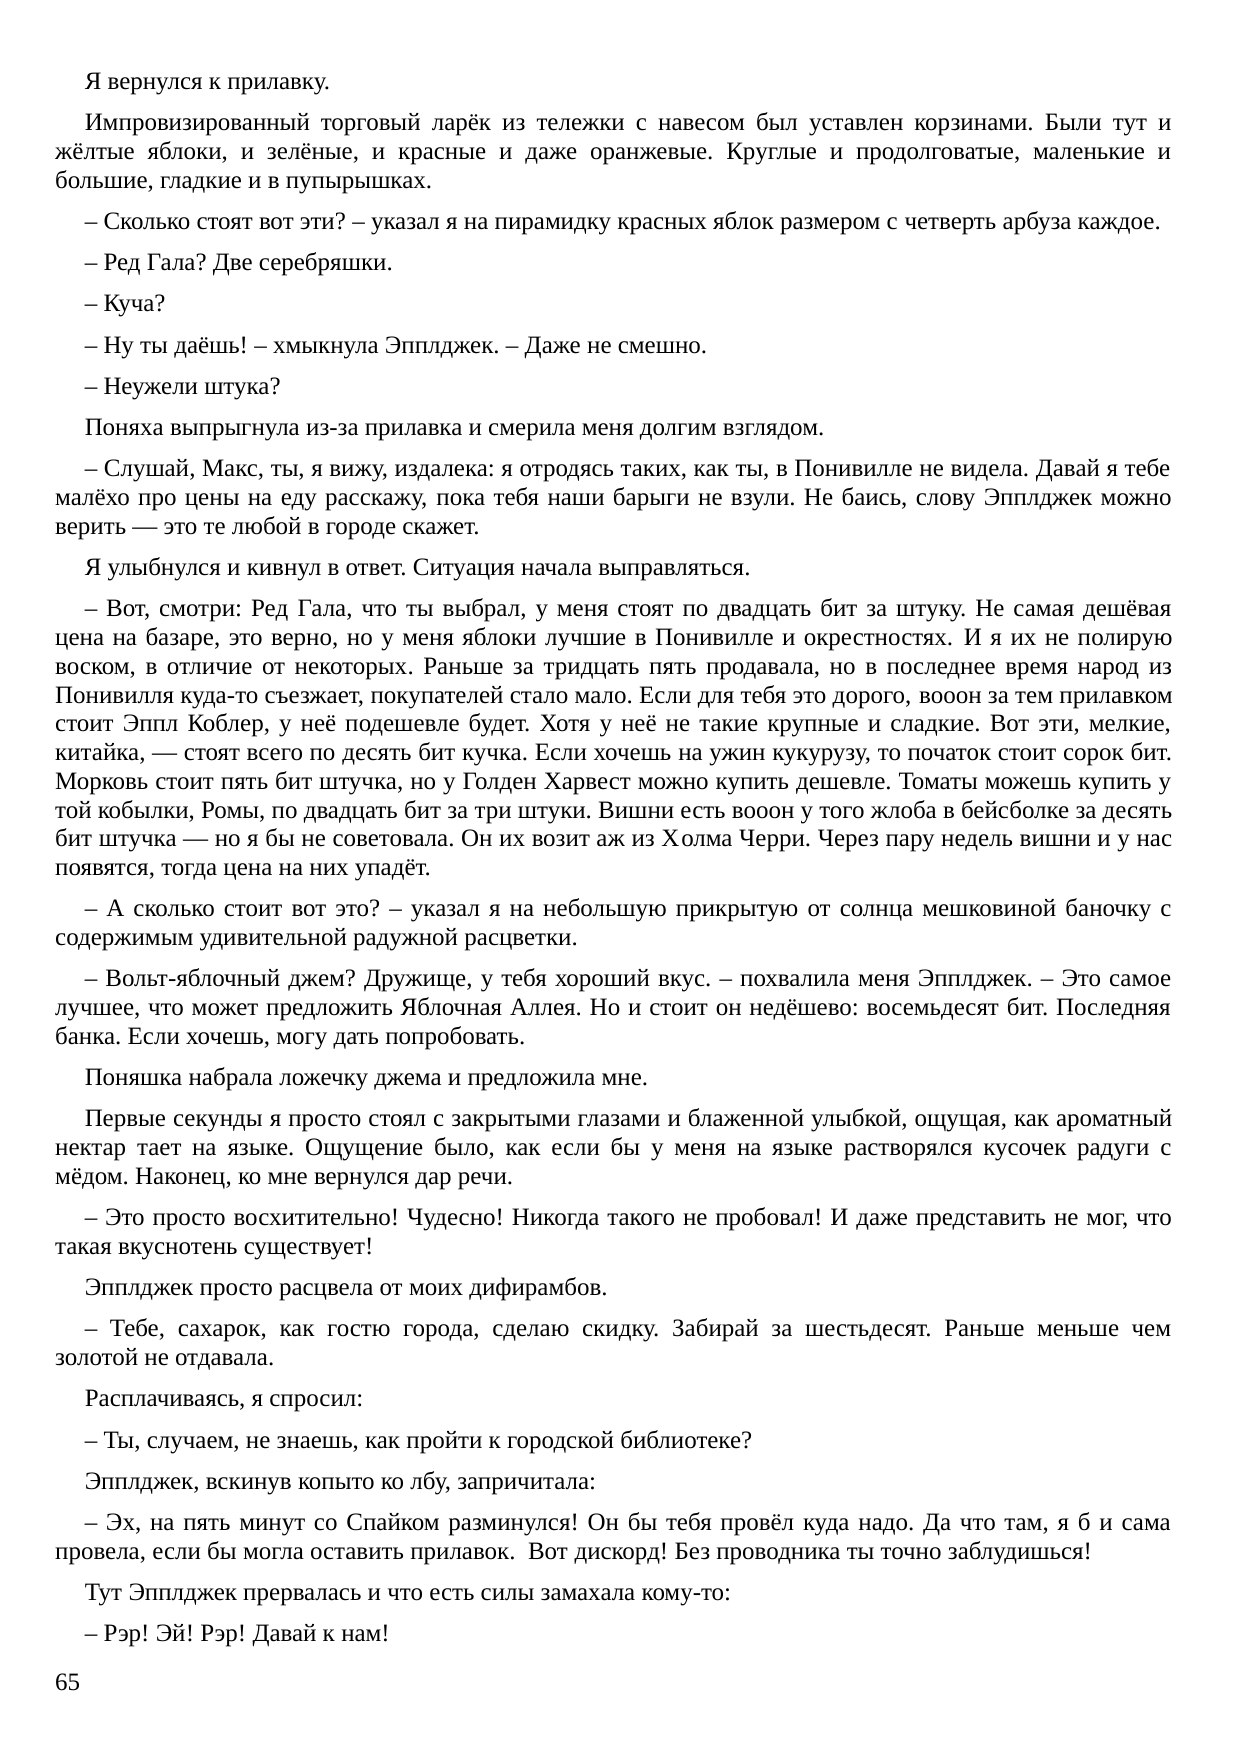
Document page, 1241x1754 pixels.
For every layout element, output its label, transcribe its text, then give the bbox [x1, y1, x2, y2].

text – Куча? [55, 288, 1173, 317]
text Тут Эпплджек прервалась и что есть силы замахала кому-то: [55, 1577, 1173, 1606]
text – Вольт-яблочный джем? Дружище, у тебя хороший вкус. – похвалила меня Эпплджек. – Это самое лучшее, что может предложить Яблочная Аллея. Но и стоит он недёшево: восемьдесят бит. Последняя банка. Если хочешь, могу дать попробовать. [55, 963, 1173, 1050]
text – Ну ты даёшь! – хмыкнула Эпплджек. – Даже не смешно. [55, 330, 1173, 358]
text – Неужели штука? [55, 371, 1173, 400]
text – Вот, смотри: Ред Гала, что ты выбрал, у меня стоят по двадцать бит за штуку. Не самая дешёвая цена на базаре, это верно, но у меня яблоки лучшие в Понивилле и окрестностях. И я их не полирую воском, в отличие от некоторых. Раньше за тридцать пять продавала, но в последнее время народ из Понивилля куда-то съезжает, покупателей стало мало. Если для тебя это дорого, вооон за тем прилавком стоит Эппл Коблер, у неё подешевле будет. Хотя у неё не такие крупные и сладкие. Вот эти, мелкие, китайка, — стоят всего по десять бит кучка. Если хочешь на ужин кукурузу, то початок стоит сорок бит. Морковь стоит пять бит штучка, но у Голден Харвест можно купить дешевле. Томаты можешь купить у той кобылки, Ромы, по двадцать бит за три штуки. Вишни есть вооон у того жлоба в бейсболке за десять бит штучка — но я бы не советовала. Он их возит аж из Холма Черри. Через пару недель вишни и у нас появятся, тогда цена на них упадёт. [55, 593, 1173, 881]
text – Рэр! Эй! Рэр! Давай к нам! [55, 1618, 1173, 1647]
text – А сколько стоит вот это? – указал я на небольшую прикрытую от солнца мешковиной баночку с содержимым удивительной радужной расцветки. [55, 893, 1173, 951]
text Поняшка набрала ложечку джема и предложила мне. [55, 1062, 1173, 1091]
text – Сколько стоят вот эти? – указал я на пирамидку красных яблок размером с четверть арбуза каждое. [55, 206, 1173, 235]
text Первые секунды я просто стоял с закрытыми глазами и блаженной улыбкой, ощущая, как ароматный нектар тает на языке. Ощущение было, как если бы у меня на языке растворялся кусочек радуги с мёдом. Наконец, ко мне вернулся дар речи. [55, 1103, 1173, 1190]
text – Эх, на пять минут со Спайком разминулся! Он бы тебя провёл куда надо. Да что там, я б и сама провела, если бы могла оставить прилавок. Вот дискорд! Без проводника ты точно заблудишься! [55, 1507, 1173, 1565]
text – Тебе, сахарок, как гостю города, сделаю скидку. Забирай за шестьдесят. Раньше меньше чем золотой не отдавала. [55, 1313, 1173, 1371]
text Эпплджек, вскинув копыто ко лбу, запричитала: [55, 1466, 1173, 1495]
text Я вернулся к прилавку. [55, 66, 1173, 95]
text Импровизированный торговый ларёк из тележки с навесом был уставлен корзинами. Были тут и жёлтые яблоки, и зелёные, и красные и даже оранжевые. Круглые и продолговатые, маленькие и большие, гладкие и в пупырышках. [55, 107, 1173, 193]
text – Ты, случаем, не знаешь, как пройти к городской библиотеке? [55, 1425, 1173, 1453]
text Расплачиваясь, я спросил: [55, 1383, 1173, 1412]
text Поняха выпрыгнула из-за прилавка и смерила меня долгим взглядом. [55, 412, 1173, 441]
text Я улыбнулся и кивнул в ответ. Ситуация начала выправляться. [55, 552, 1173, 581]
text – Слушай, Макс, ты, я вижу, издалека: я отродясь таких, как ты, в Понивилле не видела. Давай я тебе малёхо про цены на еду расскажу, пока тебя наши барыги не взули. Не баись, слову Эпплджек можно верить — это те любой в городе скажет. [55, 453, 1173, 540]
text – Ред Гала? Две серебряшки. [55, 247, 1173, 276]
text Эпплджек просто расцвела от моих дифирамбов. [55, 1272, 1173, 1301]
text – Это просто восхитительно! Чудесно! Никогда такого не пробовал! И даже представить не мог, что такая вкуснотень существует! [55, 1202, 1173, 1260]
